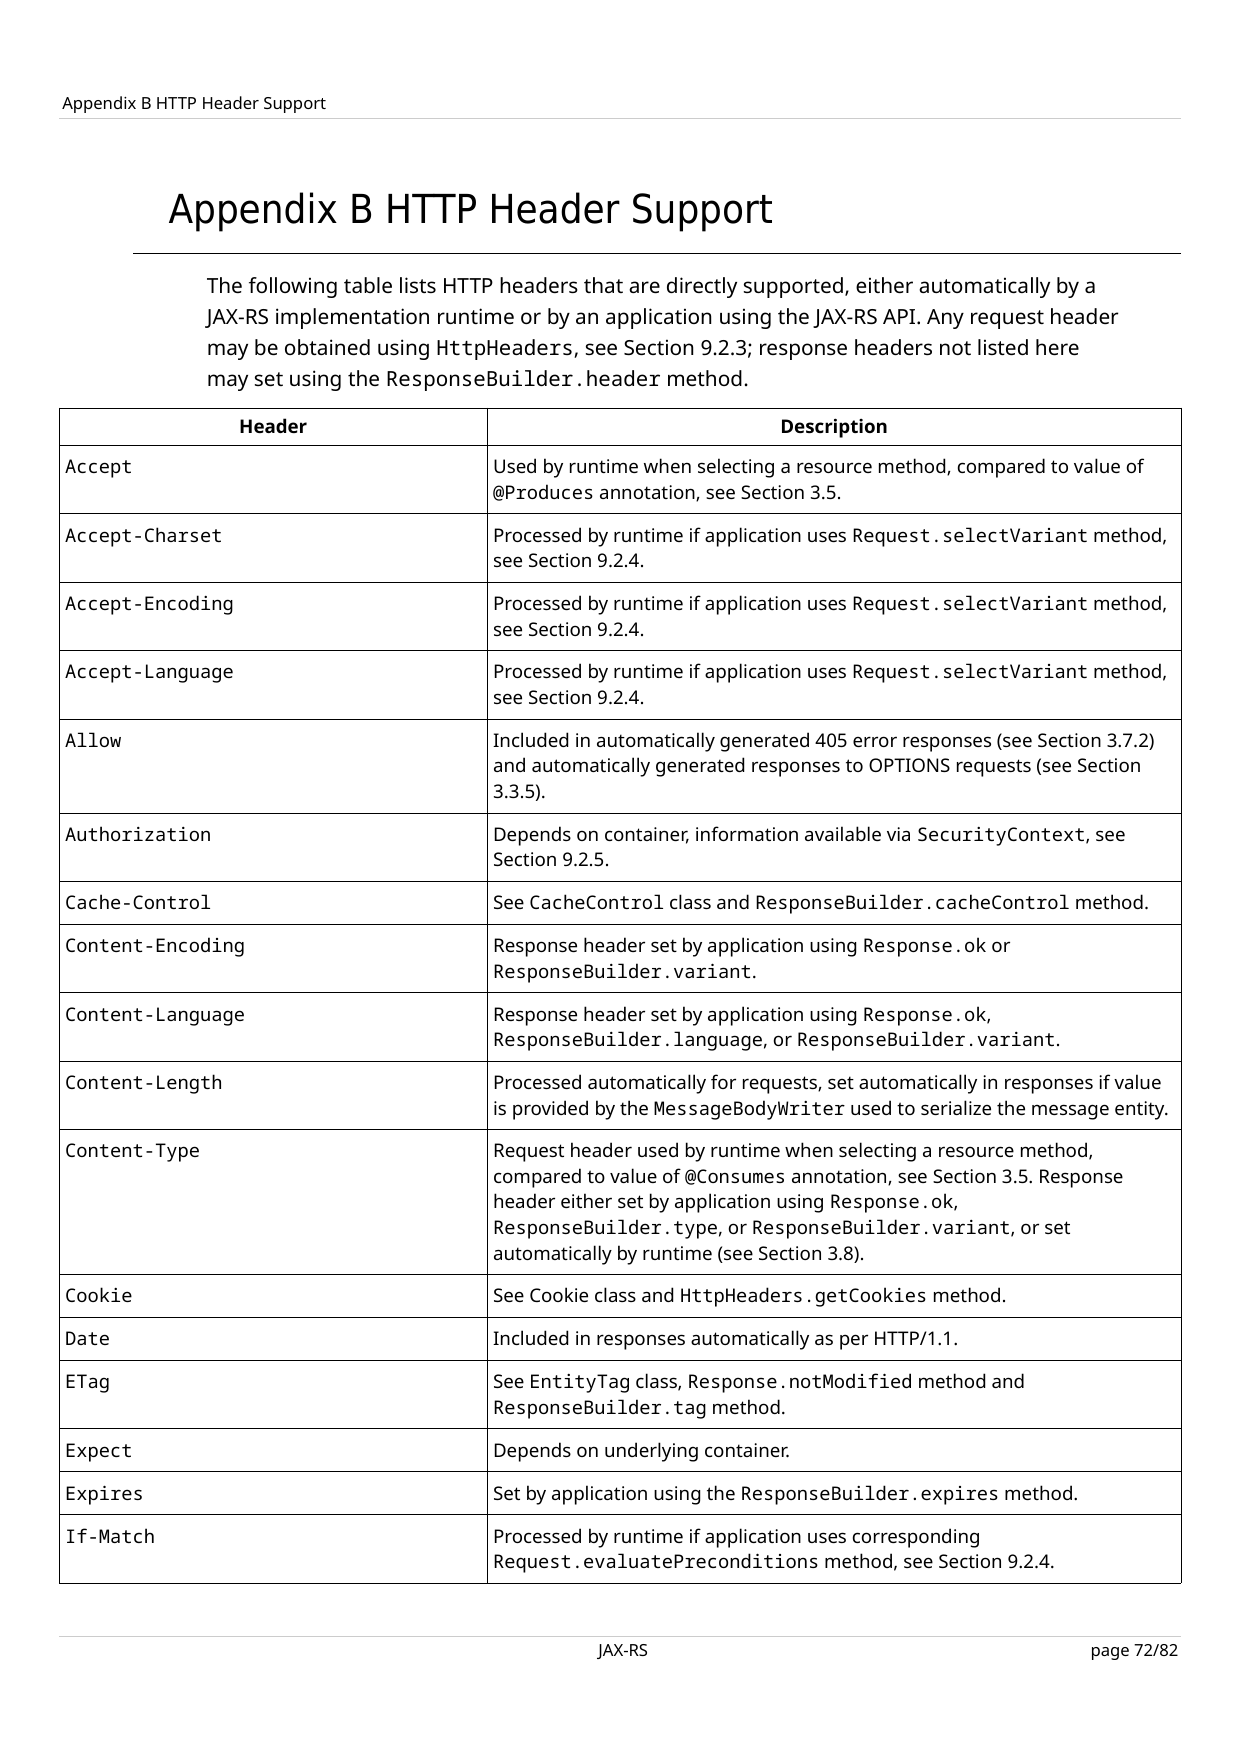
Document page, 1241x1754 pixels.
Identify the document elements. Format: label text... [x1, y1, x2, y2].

table_cell Expires [60, 1472, 487, 1514]
table_cell Processed by runtime if application uses Request.selectVariant method, see Section 9.2.4. [488, 651, 1181, 718]
table_cell Allow [60, 720, 487, 812]
table_cell Content-Length [60, 1062, 487, 1129]
table_cell Processed by runtime if application uses corresponding Request.evaluatePreconditions method, see Section 9.2.4. [488, 1515, 1181, 1583]
table_cell Cookie [60, 1275, 487, 1317]
table_cell Processed by runtime if application uses Request.selectVariant method, see Section 9.2.4. [488, 514, 1181, 582]
table_header Description [488, 409, 1181, 445]
table_cell Accept-Language [60, 651, 487, 718]
table_cell Cache-Control [60, 882, 487, 924]
table_cell Set by application using the ResponseBuilder.expires method. [488, 1472, 1181, 1514]
table_cell Response header set by application using Response.ok, ResponseBuilder.language, or ResponseBuilder.variant. [488, 993, 1181, 1061]
text The following table lists HTTP headers that are directly supported, either automatically by a JAX-RS implementation runtime or by an application using the JAX-RS API. Any request header may be obtained using HttpHeaders, see Section 9.2.3; response headers not listed here may set using the ResponseBuilder.header method. [207, 271, 1122, 393]
table_cell See Cookie class and HttpHeaders.getCookies method. [488, 1275, 1181, 1317]
table_cell Content-Type [60, 1130, 487, 1274]
table_cell Accept [60, 446, 487, 513]
table_header Header [60, 409, 487, 445]
table_cell Included in responses automatically as per HTTP/1.1. [488, 1318, 1181, 1360]
table_cell Processed by runtime if application uses Request.selectVariant method, see Section 9.2.4. [488, 583, 1181, 650]
table_cell Accept-Charset [60, 514, 487, 582]
table_cell Request header used by runtime when selecting a resource method, compared to value of @Consumes annotation, see Section 3.5. Response header either set by application using Response.ok, ResponseBuilder.type, or ResponseBuilder.variant, or set automatically by runtime (see Section 3.8). [488, 1130, 1181, 1274]
table_cell ETag [60, 1361, 487, 1428]
table_cell Depends on underlying container. [488, 1429, 1181, 1471]
table_cell Date [60, 1318, 487, 1360]
table_cell Depends on container, information available via SecurityContext, see Section 9.2.5. [488, 814, 1181, 881]
table_cell See CacheControl class and ResponseBuilder.cacheControl method. [488, 882, 1181, 924]
table_cell Accept-Encoding [60, 583, 487, 650]
table_cell Used by runtime when selecting a resource method, compared to value of @Produces annotation, see Section 3.5. [488, 446, 1181, 513]
table_cell Expect [60, 1429, 487, 1471]
table_cell Processed automatically for requests, set automatically in responses if value is provided by the MessageBodyWriter used to serialize the message entity. [488, 1062, 1181, 1129]
table_cell Response header set by application using Response.ok or ResponseBuilder.variant. [488, 925, 1181, 992]
table_cell Content-Language [60, 993, 487, 1061]
table_cell Authorization [60, 814, 487, 881]
subtitle Appendix B HTTP Header Support [133, 165, 1181, 253]
table_cell Included in automatically generated 405 error responses (see Section 3.7.2) and automatically generated responses to OPTIONS requests (see Section 3.3.5). [488, 720, 1181, 812]
table_cell If-Match [60, 1515, 487, 1583]
table_cell Content-Encoding [60, 925, 487, 992]
table_cell See EntityTag class, Response.notModified method and ResponseBuilder.tag method. [488, 1361, 1181, 1428]
